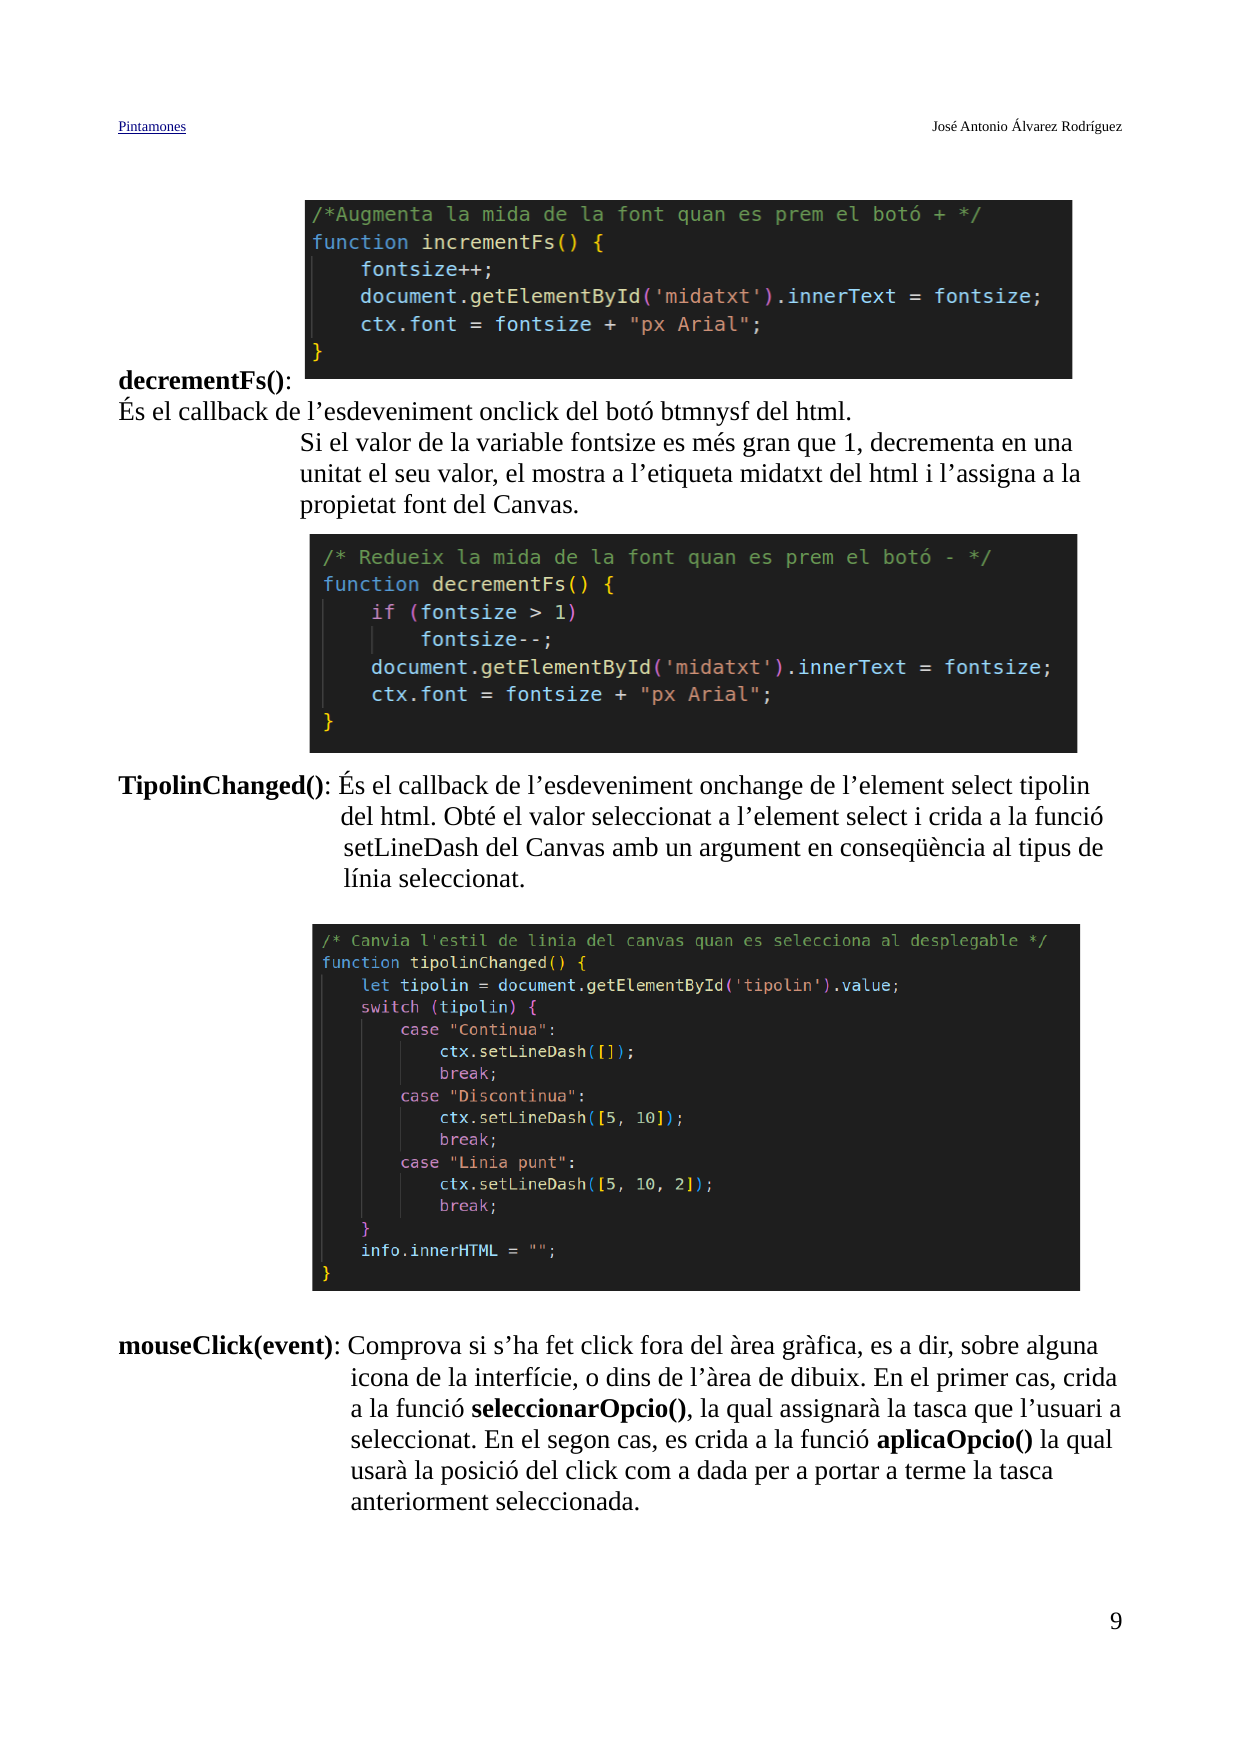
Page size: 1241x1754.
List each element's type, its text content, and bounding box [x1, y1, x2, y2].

picture [312, 924, 1080, 1291]
text mouseClick(event): Comprova si s’ha fet click fora del àrea gràfica, es a dir, sobre alguna [118, 1329, 1122, 1361]
text TipolinChanged(): És el callback de l’esdeveniment onchange de l’element select tipolin [118, 769, 1122, 800]
text setLineDash del Canvas amb un argument en conseqüència al tipus de [118, 831, 1122, 862]
text seleccionat. En el segon cas, es crida a la funció aplicaOpcio() la qual [118, 1423, 1122, 1454]
text icona de la interfície, o dins de l’àrea de dibuix. En el primer cas, crida [118, 1361, 1122, 1392]
picture [309, 534, 1078, 753]
text Si el valor de la variable fontsize es més gran que 1, decrementa en una unitat el seu valor, el mostra a l’etiqueta midatxt del html i l’assigna a la propietat font del Canvas. [118, 426, 1122, 520]
text del html. Obté el valor seleccionat a l’element select i crida a la funció [118, 800, 1122, 831]
text anteriorment seleccionada. [118, 1485, 1122, 1516]
text usarà la posició del click com a dada per a portar a terme la tasca [118, 1454, 1122, 1485]
text decrementFs():És el callback de l’esdeveniment onclick del botó btmnysf del html. [118, 364, 1122, 426]
text a la funció seleccionarOpcio(), la qual assignarà la tasca que l’usuari a [118, 1392, 1122, 1423]
text línia seleccionat. [118, 862, 1122, 893]
picture [304, 200, 1073, 379]
